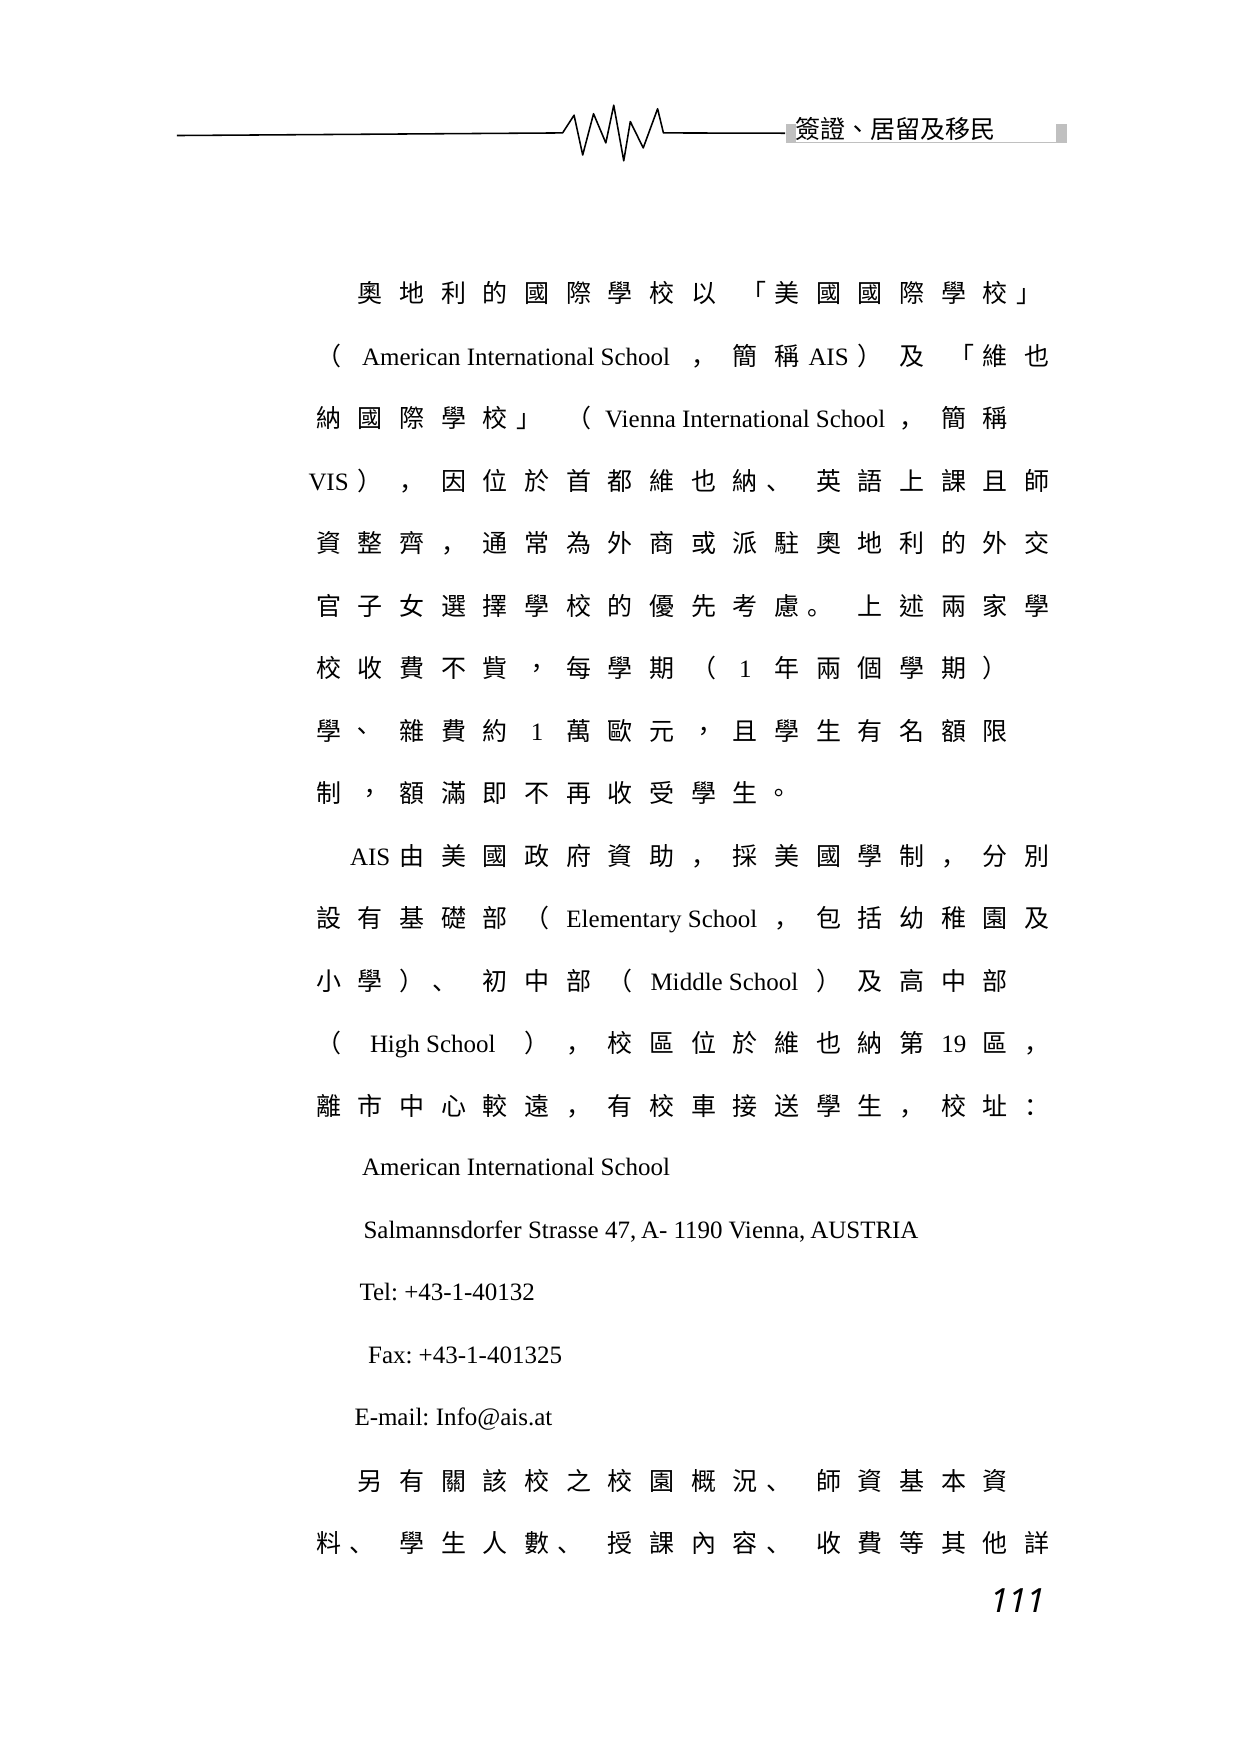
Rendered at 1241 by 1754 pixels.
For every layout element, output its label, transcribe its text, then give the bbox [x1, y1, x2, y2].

text E-mail: Info@ais.at [281, 1375, 1058, 1438]
text Fax: +43-1-401325 [281, 1313, 1058, 1375]
text AIS由美國政府資助，採美國學制，分別設有基礎部（Elementary School，包括幼稚園及小學）、初中部（Middle School）及高中部（High School），校區位於維也納第19區，離市中心較遠，有校車接送學生，校址： [281, 813, 1058, 1125]
text American International School [281, 1125, 1058, 1188]
text Salmannsdorfer Strasse 47, A- 1190 Vienna, AUSTRIA [281, 1188, 1058, 1250]
text 奧地利的國際學校以「美國國際學校」（American International School，簡稱AIS）及「維也納國際學校」（Vienna International School，簡稱VIS），因位於首都維也納、英語上課且師資整齊，通常為外商或派駐奧地利的外交官子女選擇學校的優先考慮。上述兩家學校收費不貲，每學期（1年兩個學期）學、雜費約1萬歐元，且學生有名額限制，額滿即不再收受學生。 [281, 250, 1058, 813]
text Tel: +43-1-40132 [281, 1250, 1058, 1313]
text 另有關該校之校園概況、師資基本資料、學生人數、授課內容、收費等其他詳 [281, 1438, 1058, 1563]
